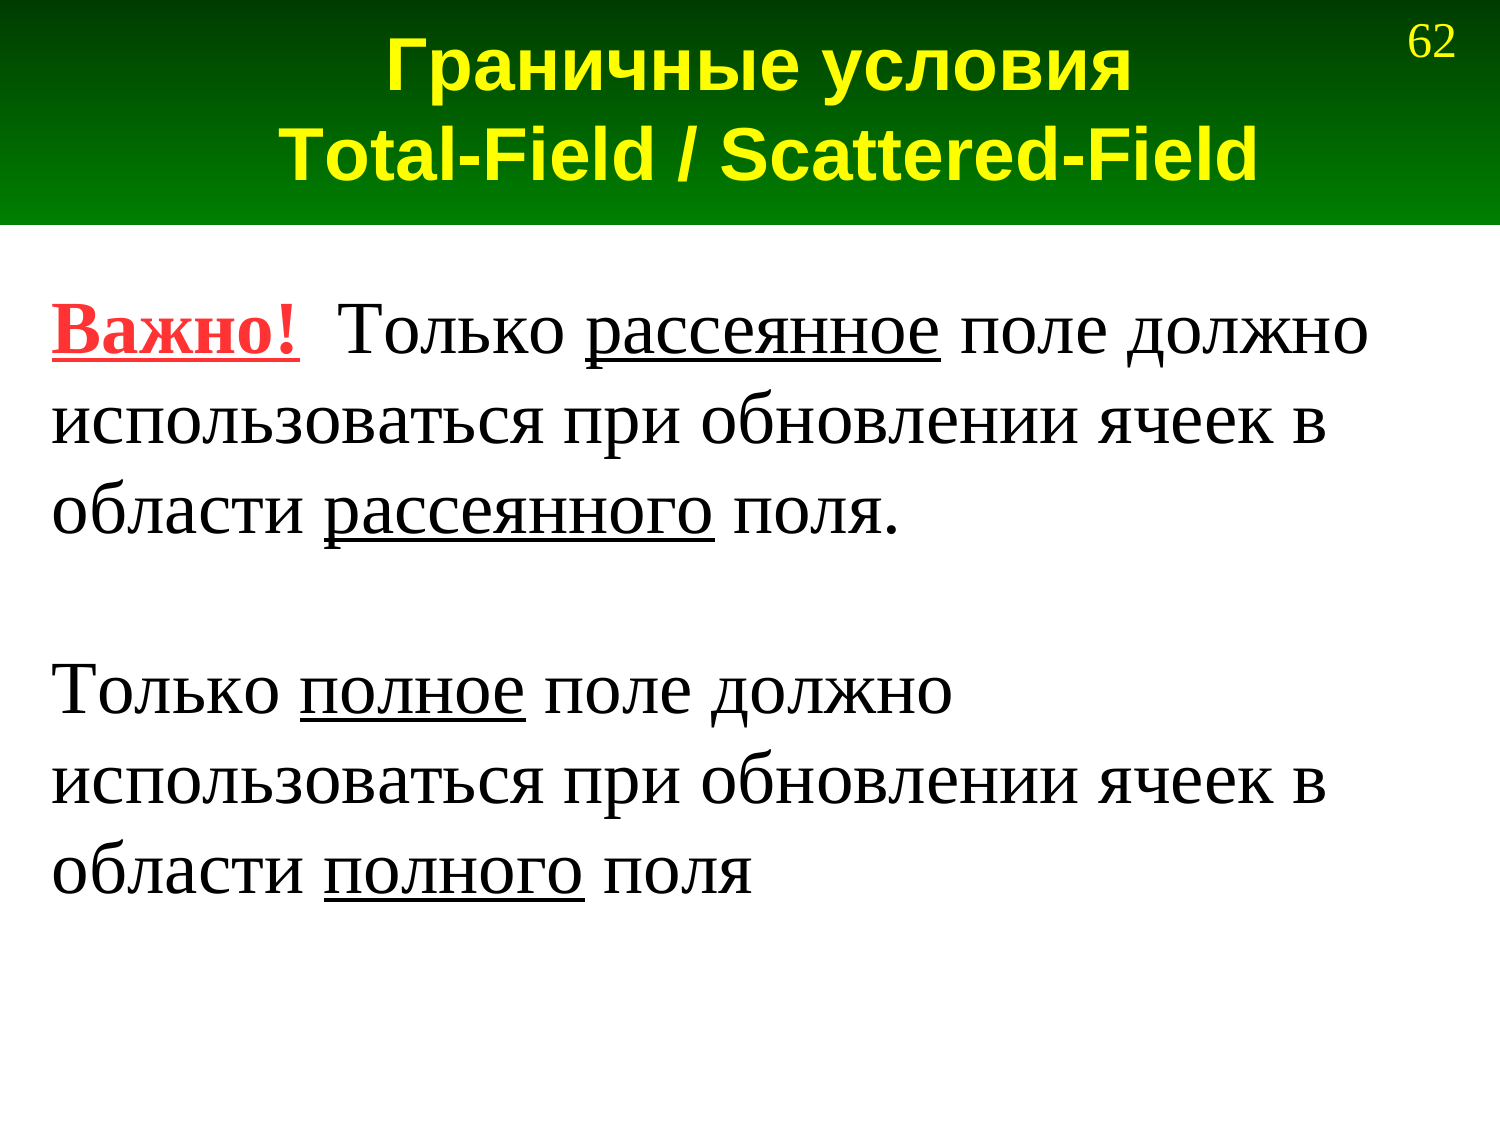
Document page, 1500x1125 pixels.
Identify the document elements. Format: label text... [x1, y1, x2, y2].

title Граничные условия Total-Field / Scattered-Field [100, 7, 1441, 204]
text_box Важно! Только рассеянное поле должно использоваться при обновлении ячеек в области рассеянного поля. Только полное поле должно использоваться при обновлении ячеек в области полного поля [37, 271, 1477, 917]
